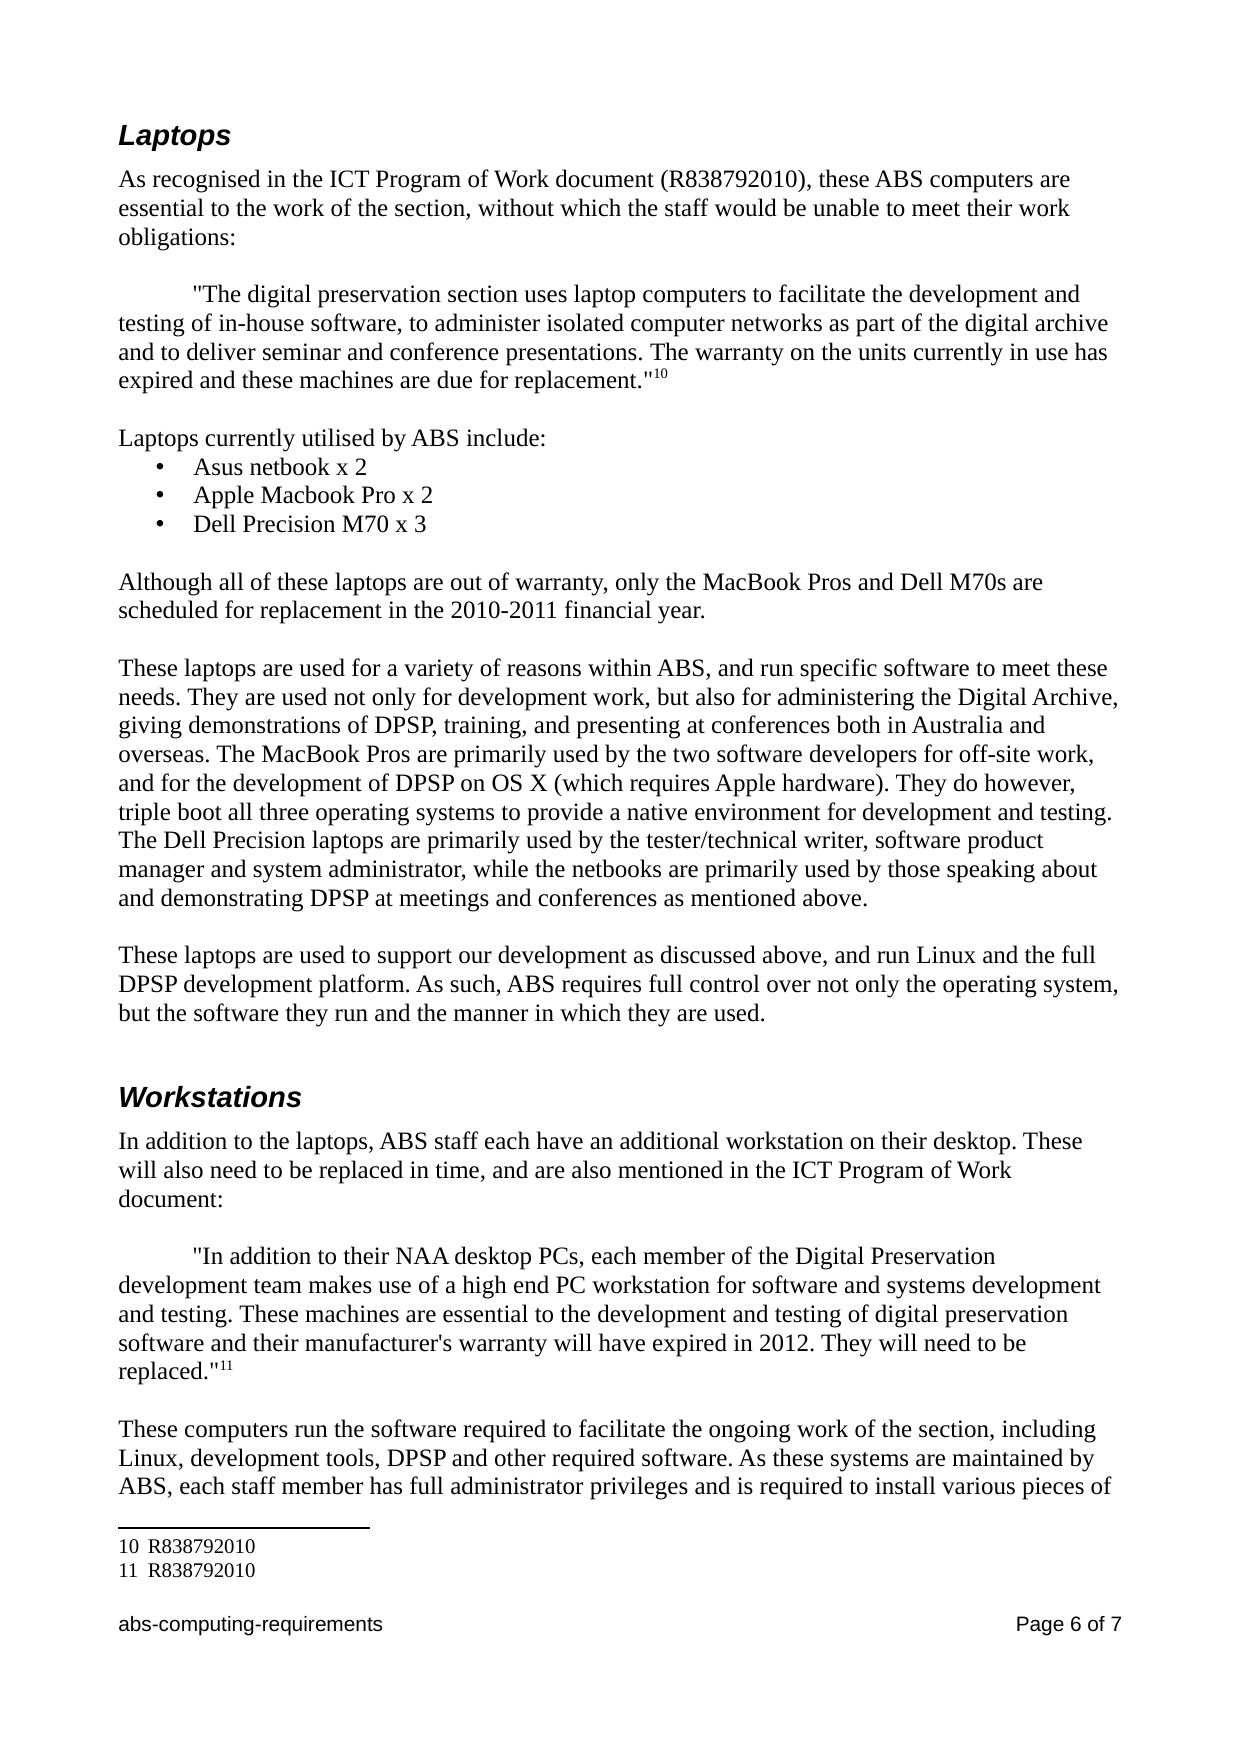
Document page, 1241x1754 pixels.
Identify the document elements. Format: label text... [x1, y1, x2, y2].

text In addition to the laptops, ABS staff each have an additional workstation on their desktop. These will also need to be replaced in time, and are also mentioned in the ICT Program of Work document: [118, 1126, 1122, 1213]
text These laptops are used to support our development as discussed above, and run Linux and the full DPSP development platform. As such, ABS requires full control over not only the operating system, but the software they run and the manner in which they are used. [118, 940, 1122, 1027]
list Dell Precision M70 x 3 [156, 509, 1122, 538]
text These computers run the software required to facilitate the ongoing work of the section, including Linux, development tools, DPSP and other required software. As these systems are maintained by ABS, each staff member has full administrator privileges and is required to install various pieces of [118, 1414, 1122, 1500]
text As recognised in the ICT Program of Work document (R838792010), these ABS computers are essential to the work of the section, without which the staff would be unable to meet their work obligations: "The digital preservation section uses laptop computers to facilitate the development and testing of in-house software, to administer isolated computer networks as part of the digital archive and to deliver seminar and conference presentations. The warranty on the units currently in use has expired and these machines are due for replacement." [118, 164, 1122, 423]
text These laptops are used for a variety of reasons within ABS, and run specific software to meet these needs. They are used not only for development work, but also for administering the Digital Archive, giving demonstrations of DPSP, training, and presenting at conferences both in Australia and overseas. The MacBook Pros are primarily used by the two software developers for off-site work, and for the development of DPSP on OS X (which requires Apple hardware). They do however, triple boot all three operating systems to provide a native environment for development and testing. The Dell Precision laptops are primarily used by the tester/technical writer, software product manager and system administrator, while the netbooks are primarily used by those speaking about and demonstrating DPSP at meetings and conferences as mentioned above. [118, 653, 1122, 912]
subtitle Workstations [118, 1080, 1122, 1114]
text "In addition to their NAA desktop PCs, each member of the Digital Preservation development team makes use of a high end PC workstation for software and systems development and testing. These machines are essential to the development and testing of digital preservation software and their manufacturer's warranty will have expired in 2012. They will need to be replaced." [118, 1213, 1122, 1414]
text R838792010 [118, 1558, 1122, 1582]
subtitle Laptops [118, 118, 1122, 152]
text R838792010 [118, 1534, 1122, 1558]
text Although all of these laptops are out of warranty, only the MacBook Pros and Dell M70s are scheduled for replacement in the 2010-2011 financial year. [118, 567, 1122, 624]
list Asus netbook x 2 [156, 452, 1122, 480]
text Laptops currently utilised by ABS include: [118, 423, 1122, 452]
list Apple Macbook Pro x 2 [156, 480, 1122, 509]
